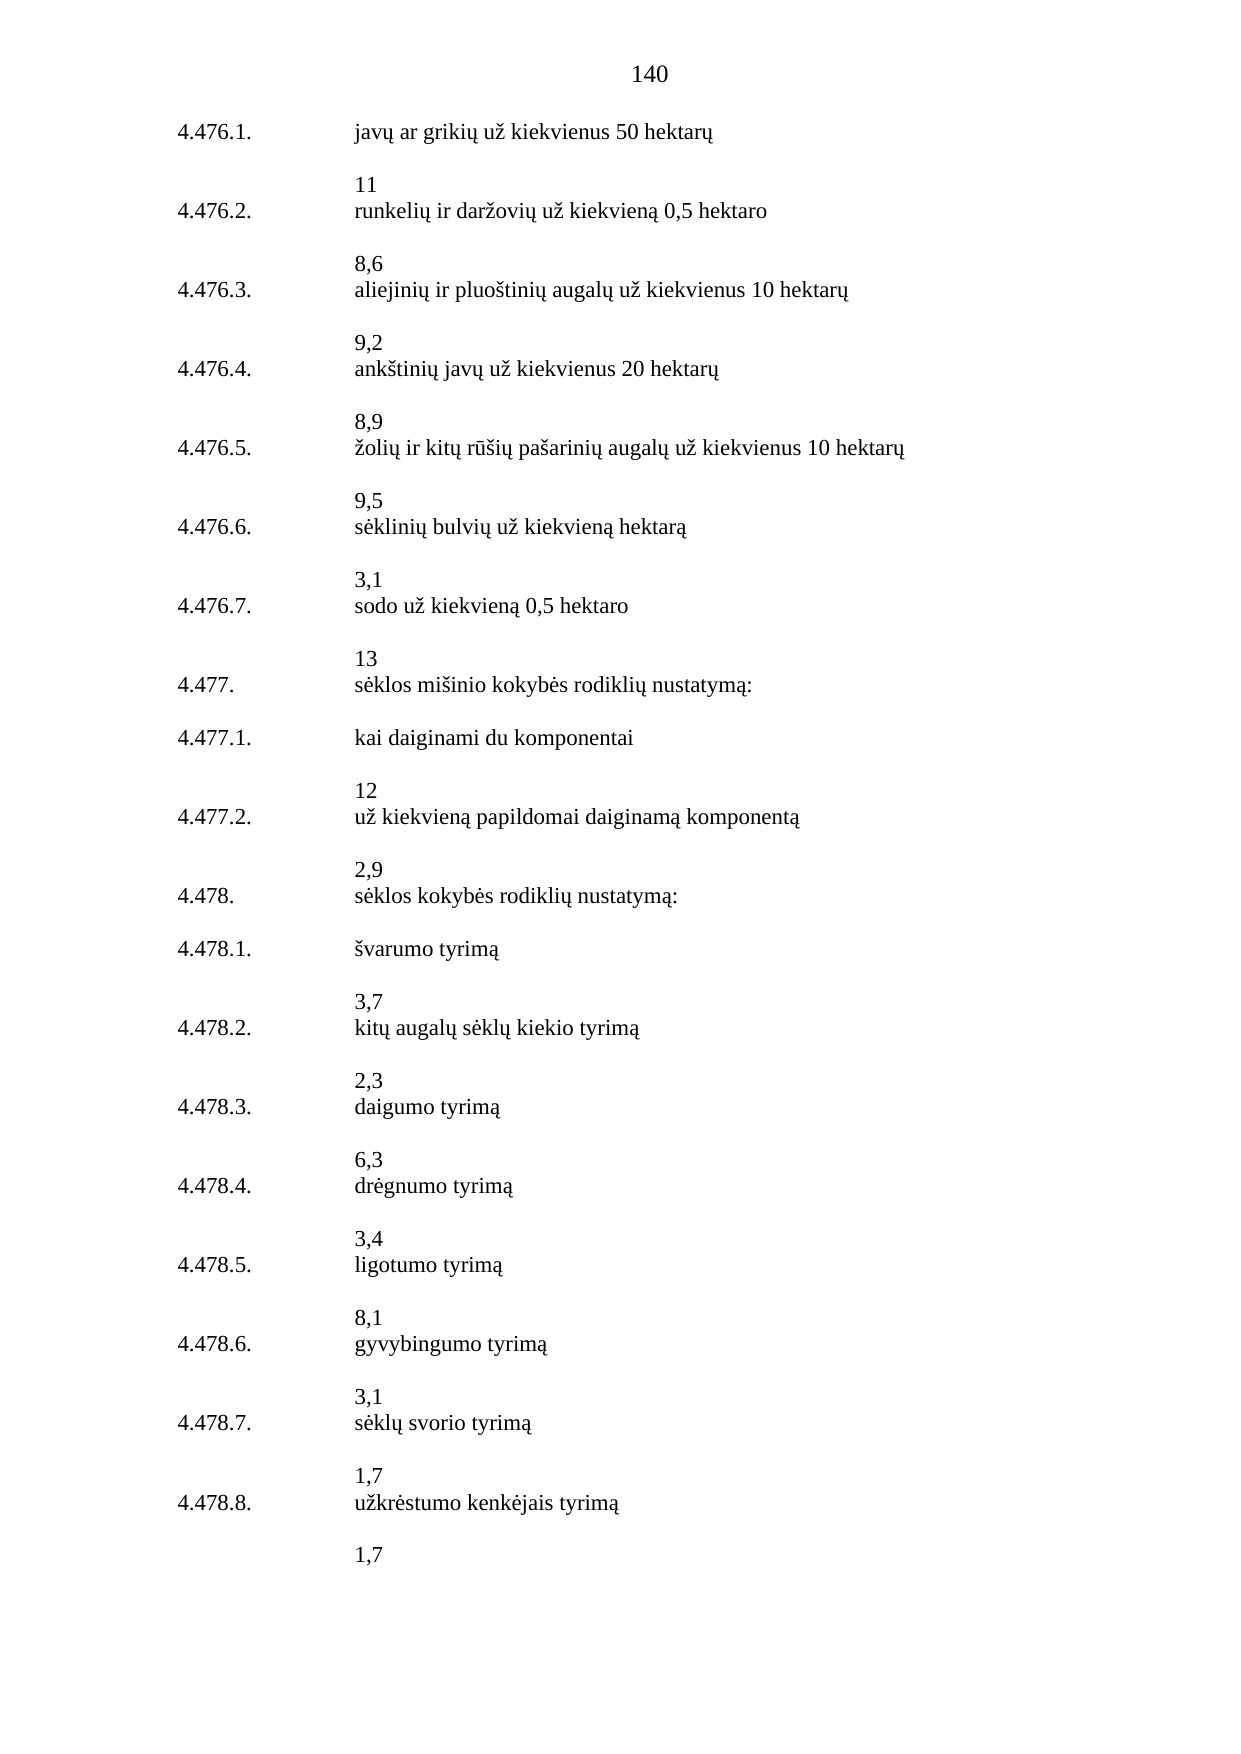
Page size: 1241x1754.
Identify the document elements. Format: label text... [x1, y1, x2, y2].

text 4.476.6. sėklinių bulvių už kiekvieną hektarą 3,1 [177, 513, 974, 592]
text 4.478. sėklos kokybės rodiklių nustatymą: [177, 882, 974, 935]
text 4.476.4. ankštinių javų už kiekvienus 20 hektarų 8,9 [177, 355, 974, 434]
text 4.478.3. daigumo tyrimą 6,3 [177, 1093, 974, 1172]
text 4.478.7. sėklų svorio tyrimą 1,7 [177, 1409, 974, 1488]
text 4.477.2. už kiekvieną papildomai daiginamą komponentą 2,9 [177, 803, 974, 882]
text 4.476.1. javų ar grikių už kiekvienus 50 hektarų 11 [177, 118, 974, 197]
text 4.476.3. aliejinių ir pluoštinių augalų už kiekvienus 10 hektarų 9,2 [177, 276, 974, 355]
text 4.478.5. ligotumo tyrimą 8,1 [177, 1251, 974, 1330]
text 4.477.1. kai daiginami du komponentai 12 [177, 724, 974, 803]
text 4.478.8. užkrėstumo kenkėjais tyrimą 1,7 [177, 1488, 974, 1568]
text 4.478.1. švarumo tyrimą 3,7 [177, 935, 974, 1014]
text 4.476.7. sodo už kiekvieną 0,5 hektaro 13 [177, 592, 974, 672]
text 4.478.2. kitų augalų sėklų kiekio tyrimą 2,3 [177, 1014, 974, 1093]
text 4.476.2. runkelių ir daržovių už kiekvieną 0,5 hektaro 8,6 [177, 197, 974, 276]
text 4.478.4. drėgnumo tyrimą 3,4 [177, 1172, 974, 1251]
text 4.477. sėklos mišinio kokybės rodiklių nustatymą: [177, 672, 974, 724]
text 4.478.6. gyvybingumo tyrimą 3,1 [177, 1330, 974, 1409]
text 4.476.5. žolių ir kitų rūšių pašarinių augalų už kiekvienus 10 hektarų 9,5 [177, 434, 974, 513]
